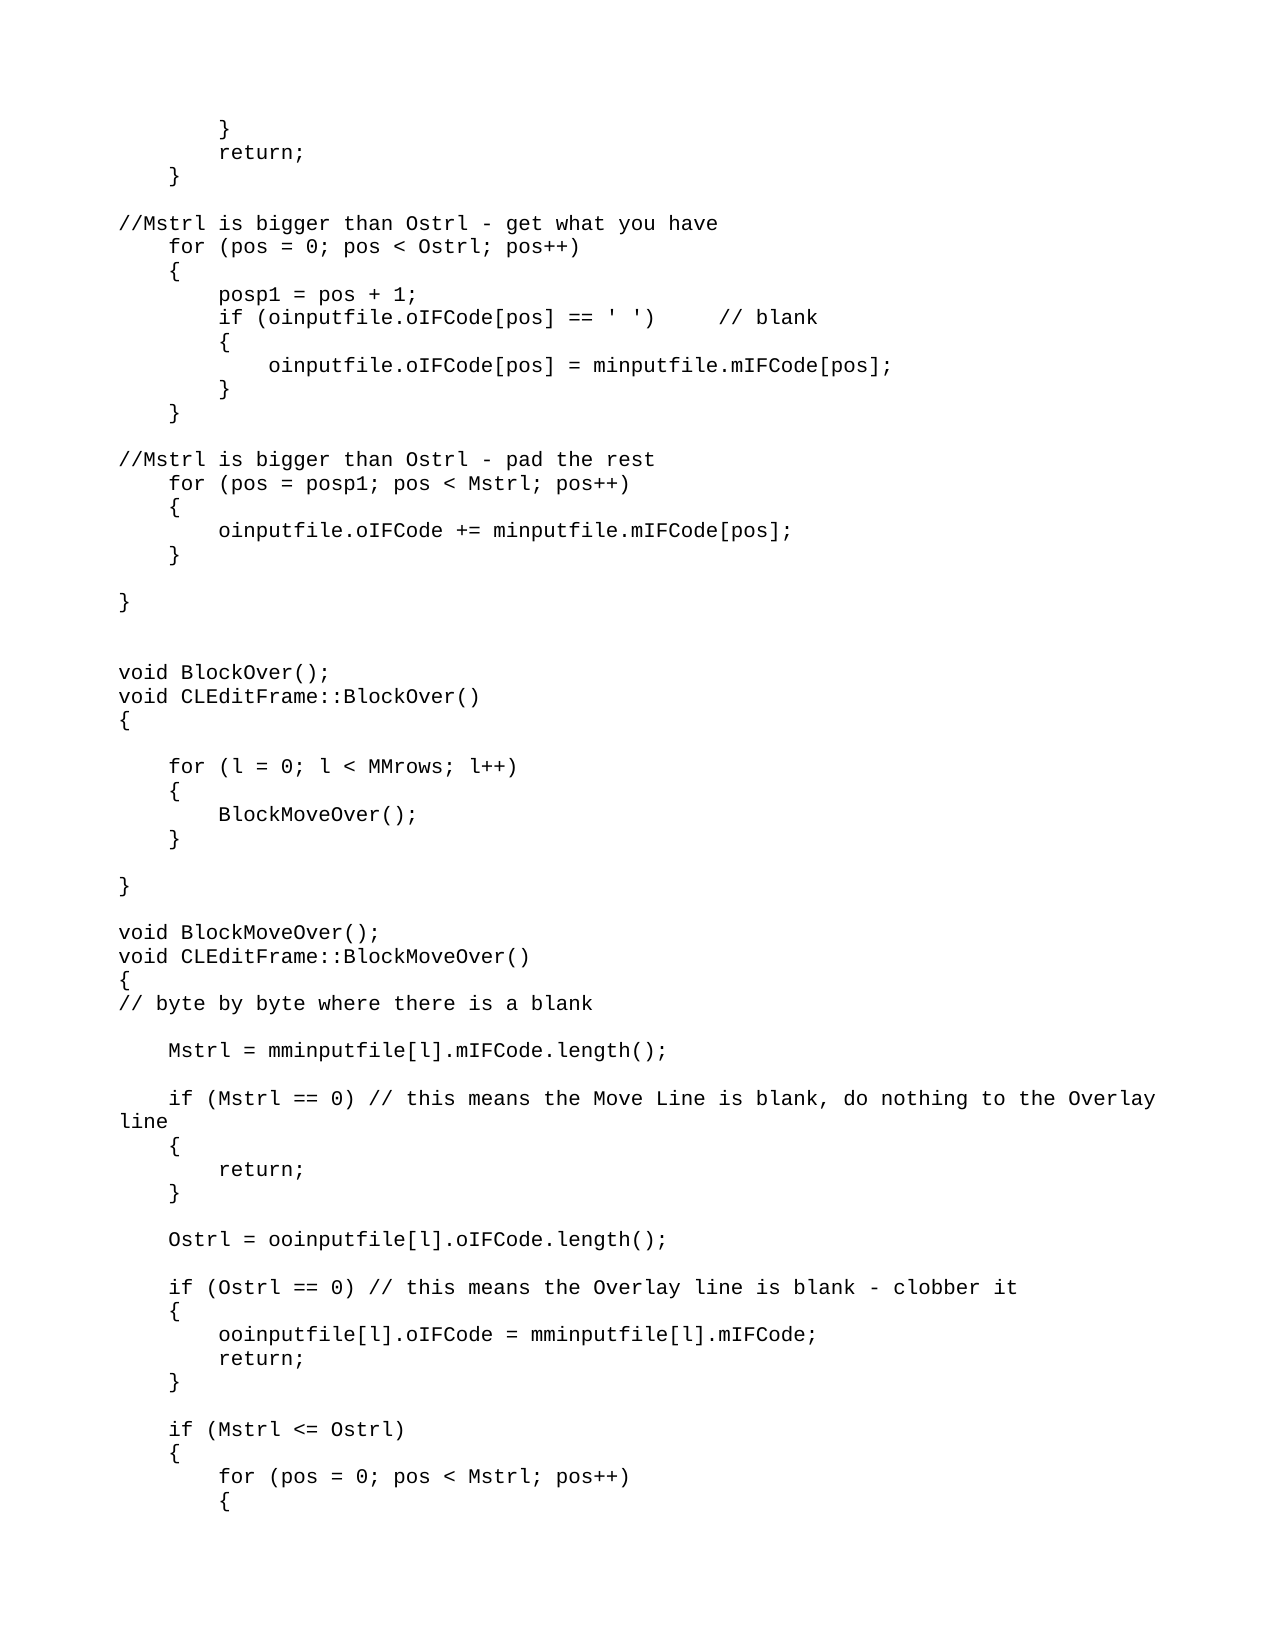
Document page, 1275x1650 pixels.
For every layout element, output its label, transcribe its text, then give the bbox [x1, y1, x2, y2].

text } [118, 378, 1157, 402]
text if (oinputfile.oIFCode[pos] == ' ') // blank [118, 307, 1157, 331]
text void CLEditFrame::BlockOver() [118, 686, 1157, 709]
text } [118, 591, 1157, 615]
text } [118, 544, 1157, 567]
text void CLEditFrame::BlockMoveOver() [118, 946, 1157, 969]
text oinputfile.oIFCode[pos] = minputfile.mIFCode[pos]; [118, 354, 1157, 378]
text return; [118, 1348, 1157, 1371]
text { [118, 709, 1157, 733]
text //Mstrl is bigger than Ostrl - pad the rest [118, 449, 1157, 473]
text Mstrl = mminputfile[l].mIFCode.length(); [118, 1040, 1157, 1064]
text { [118, 1300, 1157, 1324]
text Ostrl = ooinputfile[l].oIFCode.length(); [118, 1229, 1157, 1253]
text oinputfile.oIFCode += minputfile.mIFCode[pos]; [118, 520, 1157, 544]
text { [118, 260, 1157, 284]
text } [118, 402, 1157, 426]
text { [118, 1135, 1157, 1158]
text if (Mstrl <= Ostrl) [118, 1419, 1157, 1442]
text BlockMoveOver(); [118, 804, 1157, 827]
text for (pos = posp1; pos < Mstrl; pos++) [118, 473, 1157, 496]
text for (pos = 0; pos < Mstrl; pos++) [118, 1466, 1157, 1489]
text } [118, 118, 1157, 142]
text return; [118, 142, 1157, 165]
text } [118, 827, 1157, 851]
text { [118, 331, 1157, 354]
text { [118, 969, 1157, 993]
text } [118, 165, 1157, 189]
text ooinputfile[l].oIFCode = mminputfile[l].mIFCode; [118, 1324, 1157, 1348]
text } [118, 1182, 1157, 1206]
text //Mstrl is bigger than Ostrl - get what you have [118, 213, 1157, 236]
text for (pos = 0; pos < Ostrl; pos++) [118, 236, 1157, 260]
text if (Ostrl == 0) // this means the Overlay line is blank - clobber it [118, 1277, 1157, 1300]
text } [118, 875, 1157, 898]
text void BlockOver(); [118, 662, 1157, 686]
text void BlockMoveOver(); [118, 922, 1157, 946]
text { [118, 1489, 1157, 1513]
text if (Mstrl == 0) // this means the Move Line is blank, do nothing to the Overlay line [118, 1088, 1157, 1135]
text { [118, 1442, 1157, 1466]
text } [118, 1371, 1157, 1395]
text return; [118, 1158, 1157, 1182]
text // byte by byte where there is a blank [118, 993, 1157, 1017]
text posp1 = pos + 1; [118, 284, 1157, 307]
text for (l = 0; l < MMrows; l++) [118, 757, 1157, 780]
text { [118, 496, 1157, 520]
text { [118, 780, 1157, 804]
